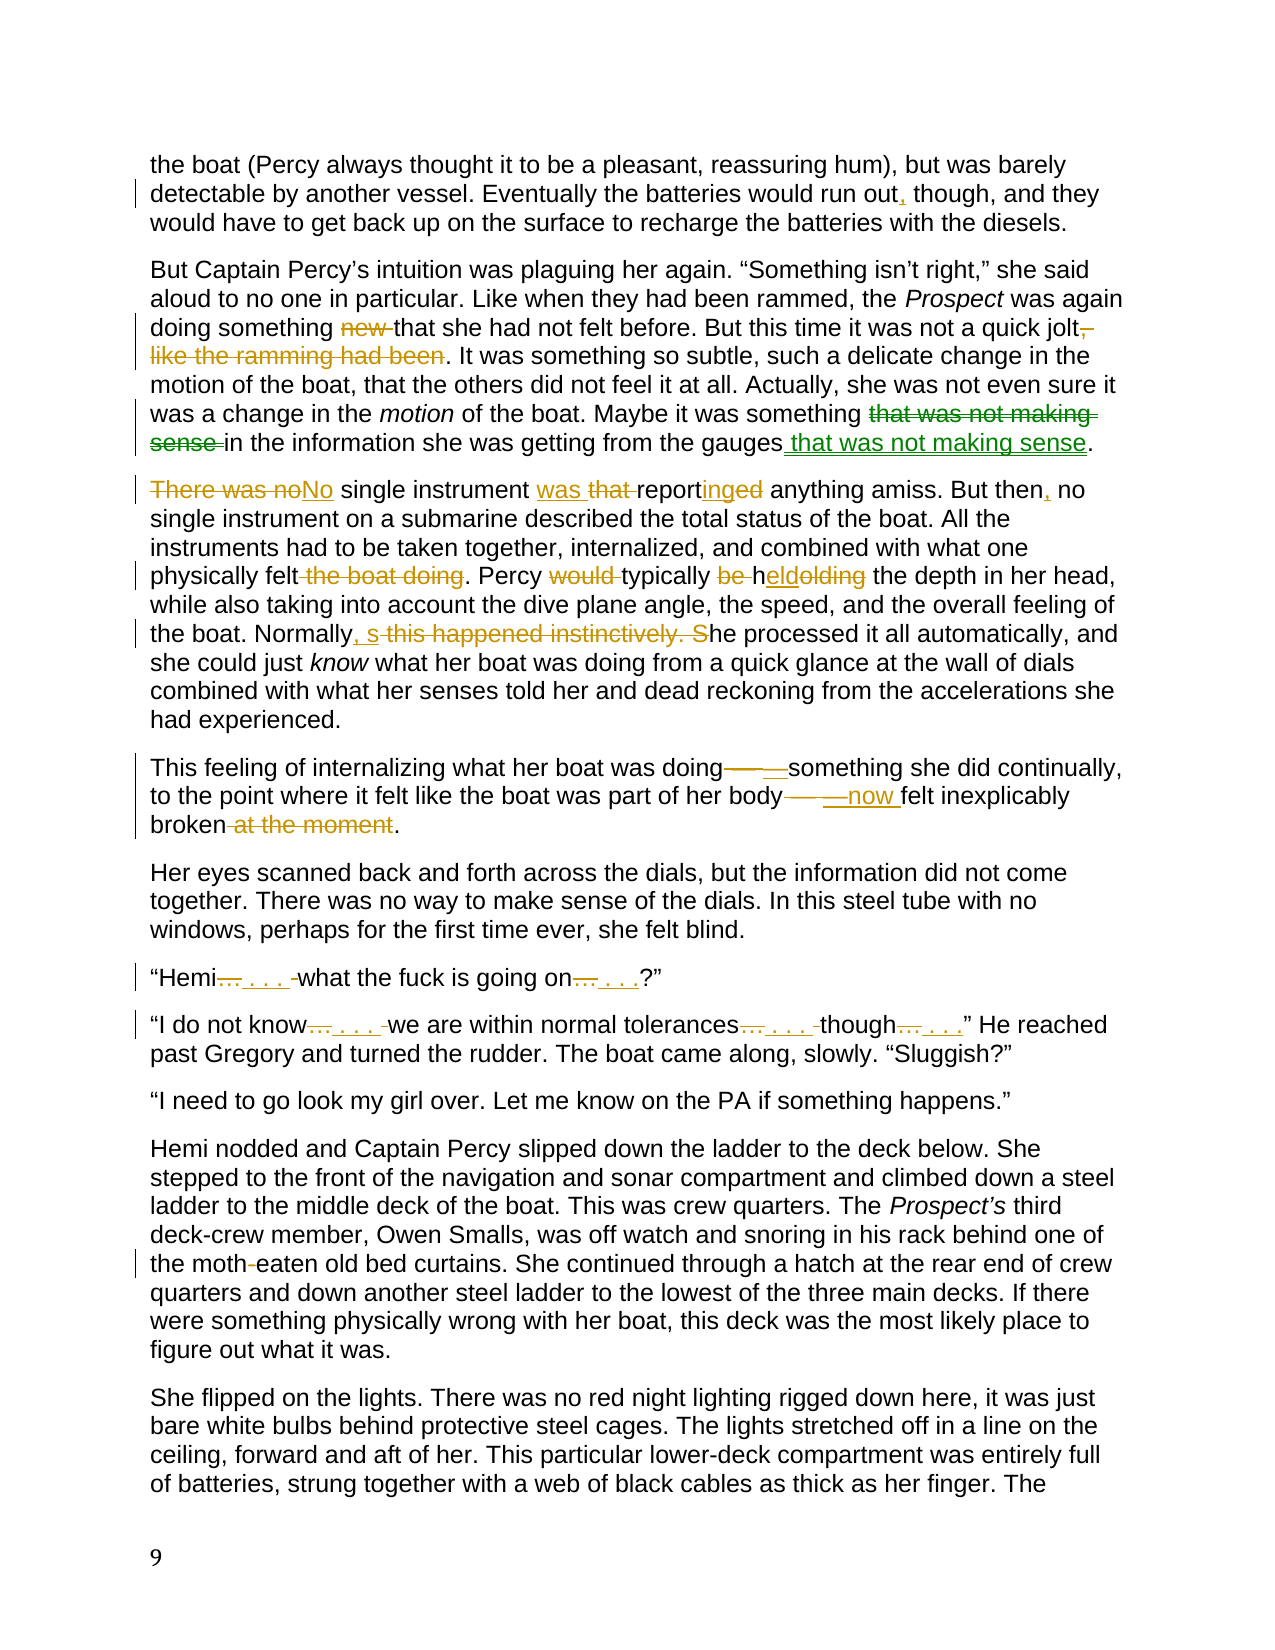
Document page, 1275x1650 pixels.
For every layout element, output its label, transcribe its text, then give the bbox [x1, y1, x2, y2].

text “Hemi . . . what the fuck is going on . . .?” [150, 962, 1125, 991]
text No single instrument was reporting anything amiss. But then, no single instrument on a submarine described the total status of the boat. All the instruments had to be taken together, internalized, and combined with what one physically felt. Percy typically held the depth in her head, while also taking into account the dive plane angle, the speed, and the overall feeling of the boat. Normally, she processed it all automatically, and she could just know what her boat was doing from a quick glance at the wall of dials combined with what her senses told her and dead reckoning from the accelerations she had experienced. [150, 475, 1125, 734]
text “I do not know . . . we are within normal tolerances . . . though . . .” He reached past Gregory and turned the rudder. The boat came along, slowly. “Sluggish?” [150, 1010, 1125, 1067]
text She flipped on the lights. There was no red night lighting rigged down here, it was just bare white bulbs behind protective steel cages. The lights stretched off in a line on the ceiling, forward and aft of her. This particular lower-deck compartment was entirely full of batteries, strung together with a web of black cables as thick as her finger. The [150, 1382, 1125, 1497]
text This feeling of internalizing what her boat was doing—something she did continually, to the point where it felt like the boat was part of her body—now felt inexplicably broken. [150, 752, 1125, 839]
text Hemi nodded and Captain Percy slipped down the ladder to the deck below. She stepped to the front of the navigation and sonar compartment and climbed down a steel ladder to the middle deck of the boat. This was crew quarters. The Prospect’s third deck-crew member, Owen Smalls, was off watch and snoring in his rack behind one of the motheaten old bed curtains. She continued through a hatch at the rear end of crew quarters and down another steel ladder to the lowest of the three main decks. If there were something physically wrong with her boat, this deck was the most likely place to figure out what it was. [150, 1134, 1125, 1364]
text “I need to go look my girl over. Let me know on the PA if something happens.” [150, 1086, 1125, 1115]
text But Captain Percy’s intuition was plaguing her again. “Something isn’t right,” she said aloud to no one in particular. Like when they had been rammed, the Prospect was again doing something that she had not felt before. But this time it was not a quick jolt. It was something so subtle, such a delicate change in the motion of the boat, that the others did not feel it at all. Actually, she was not even sure it was a change in the motion of the boat. Maybe it was something in the information she was getting from the gauges that was not making sense. [150, 255, 1125, 456]
text Her eyes scanned back and forth across the dials, but the information did not come together. There was no way to make sense of the dials. In this steel tube with no windows, perhaps for the first time ever, she felt blind. [150, 857, 1125, 944]
text the boat (Percy always thought it to be a pleasant, reassuring hum), but was barely detectable by another vessel. Eventually the batteries would run out, though, and they would have to get back up on the surface to recharge the batteries with the diesels. [150, 150, 1125, 236]
